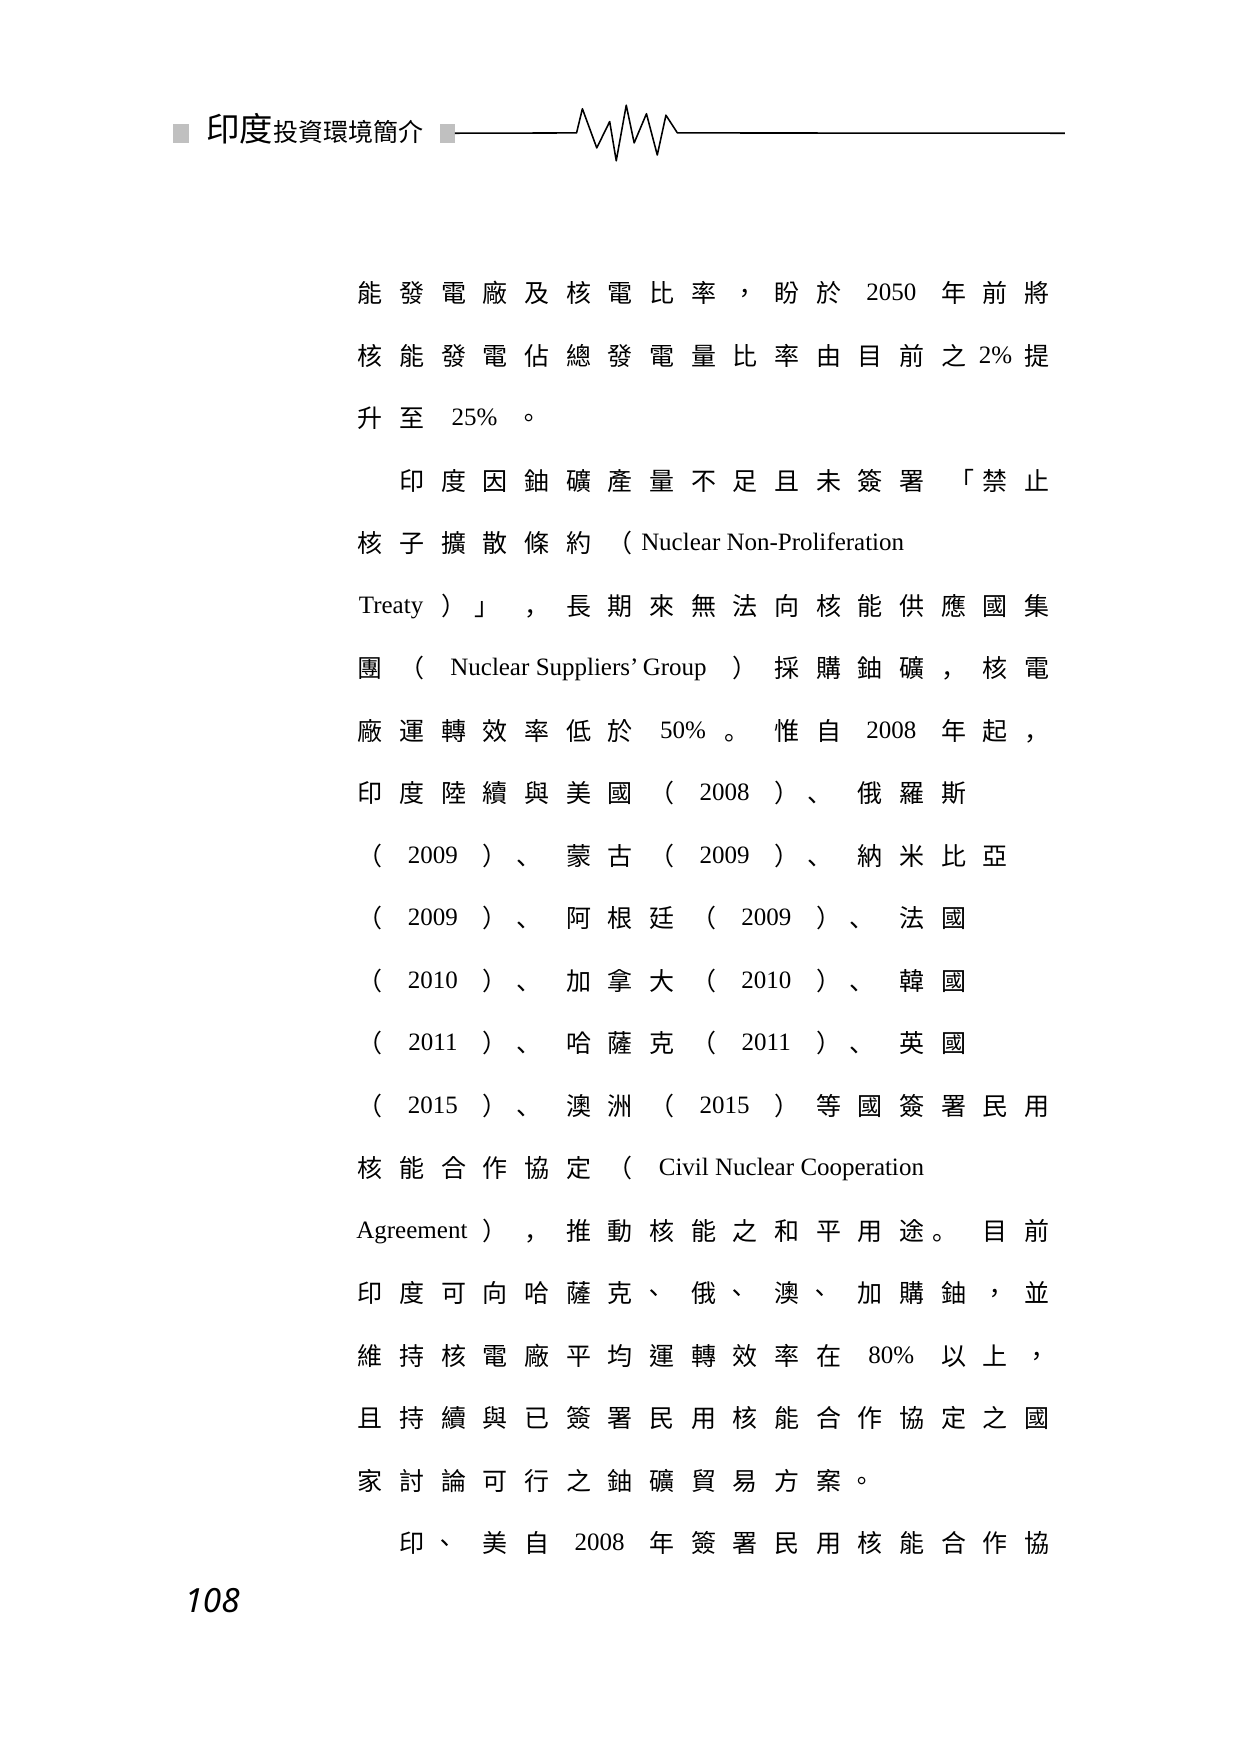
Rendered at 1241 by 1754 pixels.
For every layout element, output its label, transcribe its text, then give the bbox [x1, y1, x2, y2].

text 印度因鈾礦產量不足且未簽署「禁止核子擴散條約（Nuclear Non-Proliferation Treaty）」，長期來無法向核能供應國集團（Nuclear Suppliers’ Group）採購鈾礦，核電廠運轉效率低於50%。惟自2008年起，印度陸續與美國（2008）、俄羅斯（2009）、蒙古（2009）、納米比亞（2009）、阿根廷（2009）、法國（2010）、加拿大（2010）、韓國（2011）、哈薩克（2011）、英國（2015）、澳洲（2015）等國簽署民用核能合作協定（Civil Nuclear Cooperation Agreement），推動核能之和平用途。目前印度可向哈薩克、俄、澳、加購鈾，並維持核電廠平均運轉效率在80%以上，且持續與已簽署民用核能合作協定之國家討論可行之鈾礦貿易方案。 [330, 438, 1058, 1500]
text 能發電廠及核電比率，盼於2050年前將核能發電佔總發電量比率由目前之2%提升至25%。 [330, 250, 1058, 438]
text 印、美自2008年簽署民用核能合作協 [330, 1500, 1058, 1563]
